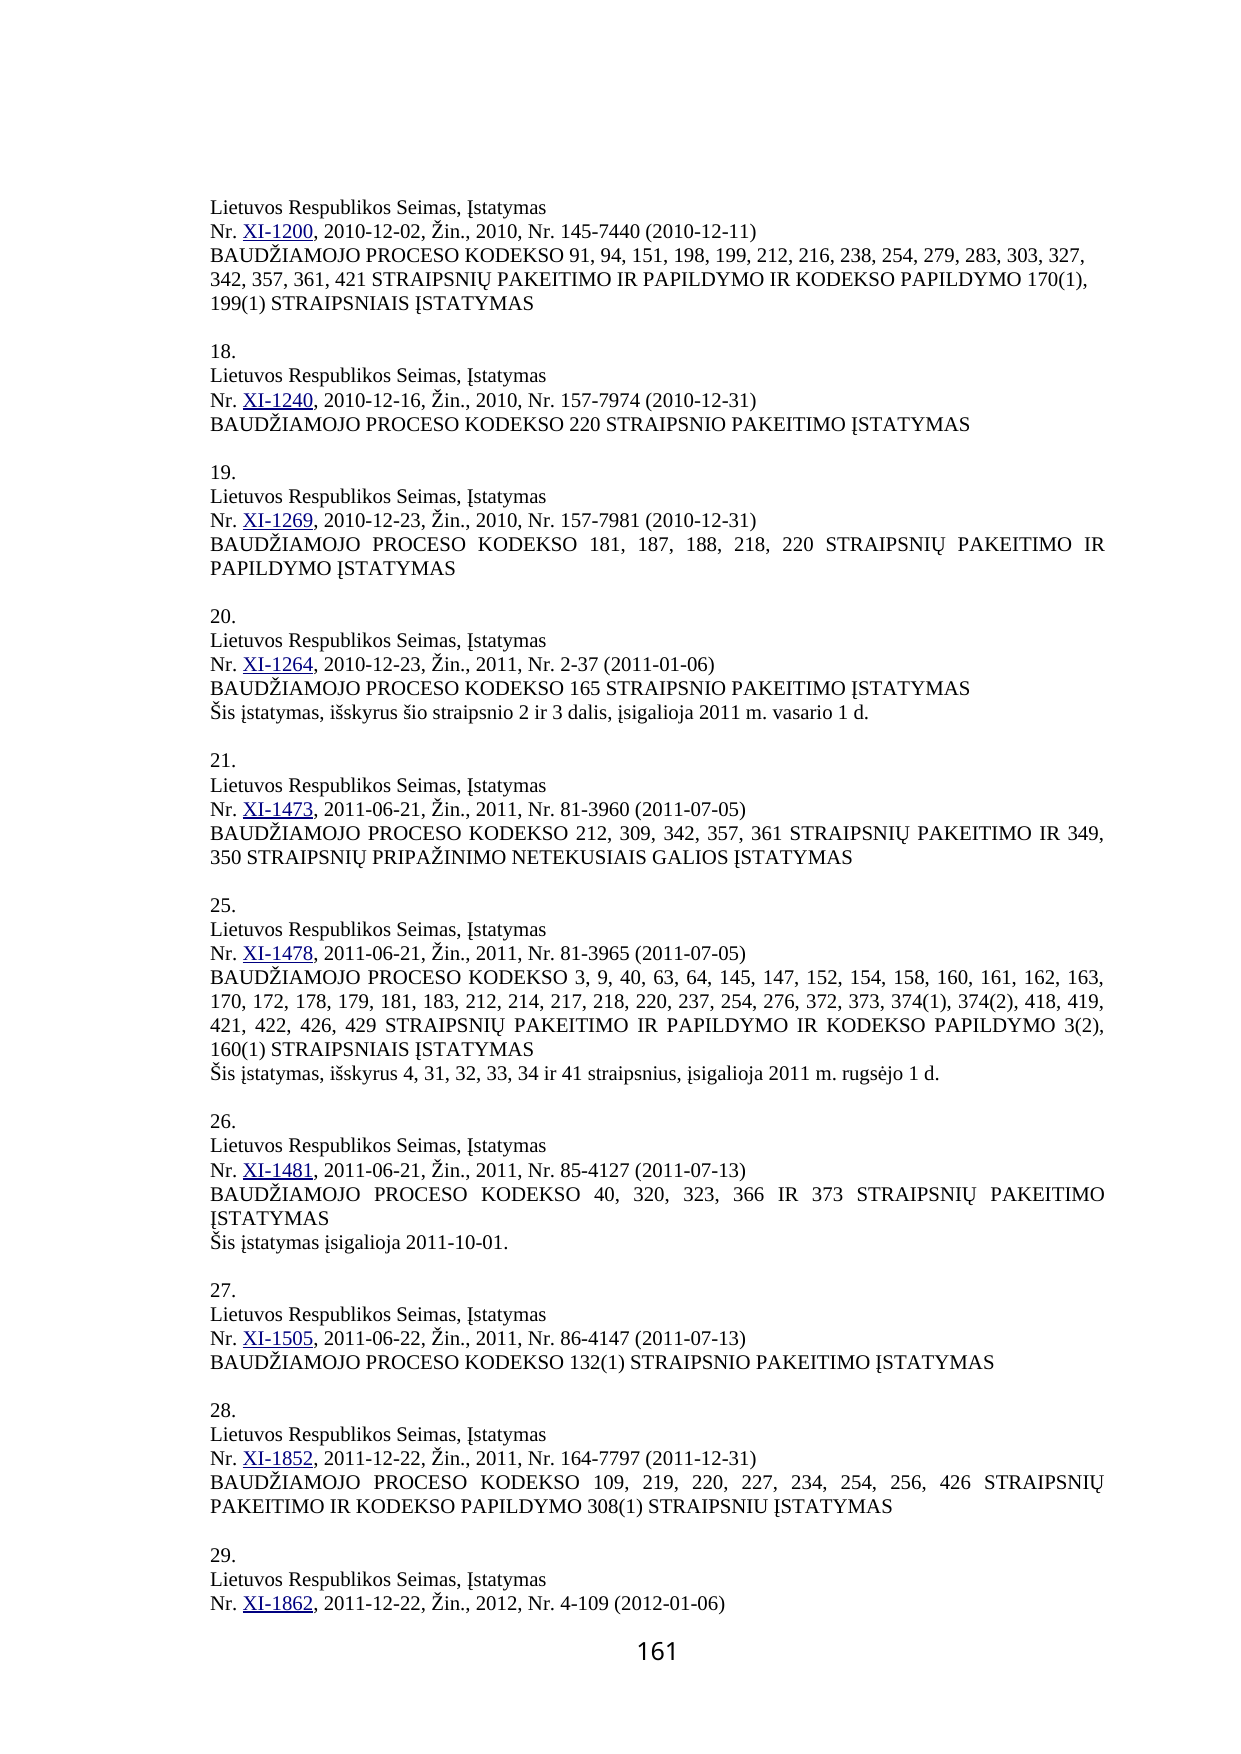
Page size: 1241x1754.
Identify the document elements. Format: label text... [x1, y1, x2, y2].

text Lietuvos Respublikos Seimas, Įstatymas [210, 363, 1106, 387]
text 27. [210, 1278, 1106, 1302]
text BAUDŽIAMOJO PROCESO KODEKSO 91, 94, 151, 198, 199, 212, 216, 238, 254, 279, 283, 303, 327, 342, 357, 361, 421 STRAIPSNIŲ PAKEITIMO IR PAPILDYMO IR KODEKSO PAPILDYMO 170(1), 199(1) STRAIPSNIAIS ĮSTATYMAS [210, 243, 1106, 315]
text Nr. XI-1852, 2011-12-22, Žin., 2011, Nr. 164-7797 (2011-12-31) [210, 1446, 1106, 1470]
text Šis įstatymas įsigalioja 2011-10-01. [210, 1230, 1106, 1254]
text BAUDŽIAMOJO PROCESO KODEKSO 181, 187, 188, 218, 220 STRAIPSNIŲ PAKEITIMO IR PAPILDYMO ĮSTATYMAS [210, 532, 1106, 580]
text Lietuvos Respublikos Seimas, Įstatymas [210, 1567, 1106, 1591]
text 25. [210, 893, 1106, 917]
text BAUDŽIAMOJO PROCESO KODEKSO 109, 219, 220, 227, 234, 254, 256, 426 STRAIPSNIŲ PAKEITIMO IR KODEKSO PAPILDYMO 308(1) STRAIPSNIU ĮSTATYMAS [210, 1470, 1106, 1518]
text 19. [210, 460, 1106, 484]
text BAUDŽIAMOJO PROCESO KODEKSO 212, 309, 342, 357, 361 STRAIPSNIŲ PAKEITIMO IR 349, 350 STRAIPSNIŲ PRIPAŽINIMO NETEKUSIAIS GALIOS ĮSTATYMAS [210, 821, 1106, 869]
text 28. [210, 1398, 1106, 1422]
text Nr. XI-1269, 2010-12-23, Žin., 2010, Nr. 157-7981 (2010-12-31) [210, 508, 1106, 532]
text Lietuvos Respublikos Seimas, Įstatymas [210, 1422, 1106, 1446]
text Nr. XI-1478, 2011-06-21, Žin., 2011, Nr. 81-3965 (2011-07-05) [210, 941, 1106, 965]
text Lietuvos Respublikos Seimas, Įstatymas [210, 1302, 1106, 1326]
text BAUDŽIAMOJO PROCESO KODEKSO 165 STRAIPSNIO PAKEITIMO ĮSTATYMAS [210, 676, 1106, 700]
text BAUDŽIAMOJO PROCESO KODEKSO 220 STRAIPSNIO PAKEITIMO ĮSTATYMAS [210, 412, 1106, 436]
text Nr. XI-1862, 2011-12-22, Žin., 2012, Nr. 4-109 (2012-01-06) [210, 1591, 1106, 1615]
text 29. [210, 1542, 1106, 1567]
text Šis įstatymas, išskyrus šio straipsnio 2 ir 3 dalis, įsigalioja 2011 m. vasario 1 d. [210, 700, 1106, 724]
text BAUDŽIAMOJO PROCESO KODEKSO 40, 320, 323, 366 IR 373 STRAIPSNIŲ PAKEITIMO ĮSTATYMAS [210, 1182, 1106, 1230]
text Nr. XI-1473, 2011-06-21, Žin., 2011, Nr. 81-3960 (2011-07-05) [210, 797, 1106, 821]
text Nr. XI-1505, 2011-06-22, Žin., 2011, Nr. 86-4147 (2011-07-13) [210, 1326, 1106, 1350]
text 26. [210, 1109, 1106, 1133]
text 21. [210, 748, 1106, 772]
text Nr. XI-1200, 2010-12-02, Žin., 2010, Nr. 145-7440 (2010-12-11) [210, 219, 1106, 243]
text Lietuvos Respublikos Seimas, Įstatymas [210, 917, 1106, 941]
text 18. [210, 339, 1106, 363]
text Nr. XI-1481, 2011-06-21, Žin., 2011, Nr. 85-4127 (2011-07-13) [210, 1157, 1106, 1182]
text BAUDŽIAMOJO PROCESO KODEKSO 132(1) STRAIPSNIO PAKEITIMO ĮSTATYMAS [210, 1350, 1106, 1374]
text Nr. XI-1264, 2010-12-23, Žin., 2011, Nr. 2-37 (2011-01-06) [210, 652, 1106, 676]
text Lietuvos Respublikos Seimas, Įstatymas [210, 1133, 1106, 1157]
text Nr. XI-1240, 2010-12-16, Žin., 2010, Nr. 157-7974 (2010-12-31) [210, 387, 1106, 412]
text BAUDŽIAMOJO PROCESO KODEKSO 3, 9, 40, 63, 64, 145, 147, 152, 154, 158, 160, 161, 162, 163, 170, 172, 178, 179, 181, 183, 212, 214, 217, 218, 220, 237, 254, 276, 372, 373, 374(1), 374(2), 418, 419, 421, 422, 426, 429 STRAIPSNIŲ PAKEITIMO IR PAPILDYMO IR KODEKSO PAPILDYMO 3(2), 160(1) STRAIPSNIAIS ĮSTATYMAS [210, 965, 1106, 1061]
text 20. [210, 604, 1106, 628]
text Lietuvos Respublikos Seimas, Įstatymas [210, 484, 1106, 508]
text Lietuvos Respublikos Seimas, Įstatymas [210, 195, 1106, 219]
text Lietuvos Respublikos Seimas, Įstatymas [210, 772, 1106, 797]
text Lietuvos Respublikos Seimas, Įstatymas [210, 628, 1106, 652]
text Šis įstatymas, išskyrus 4, 31, 32, 33, 34 ir 41 straipsnius, įsigalioja 2011 m. rugsėjo 1 d. [210, 1061, 1106, 1085]
